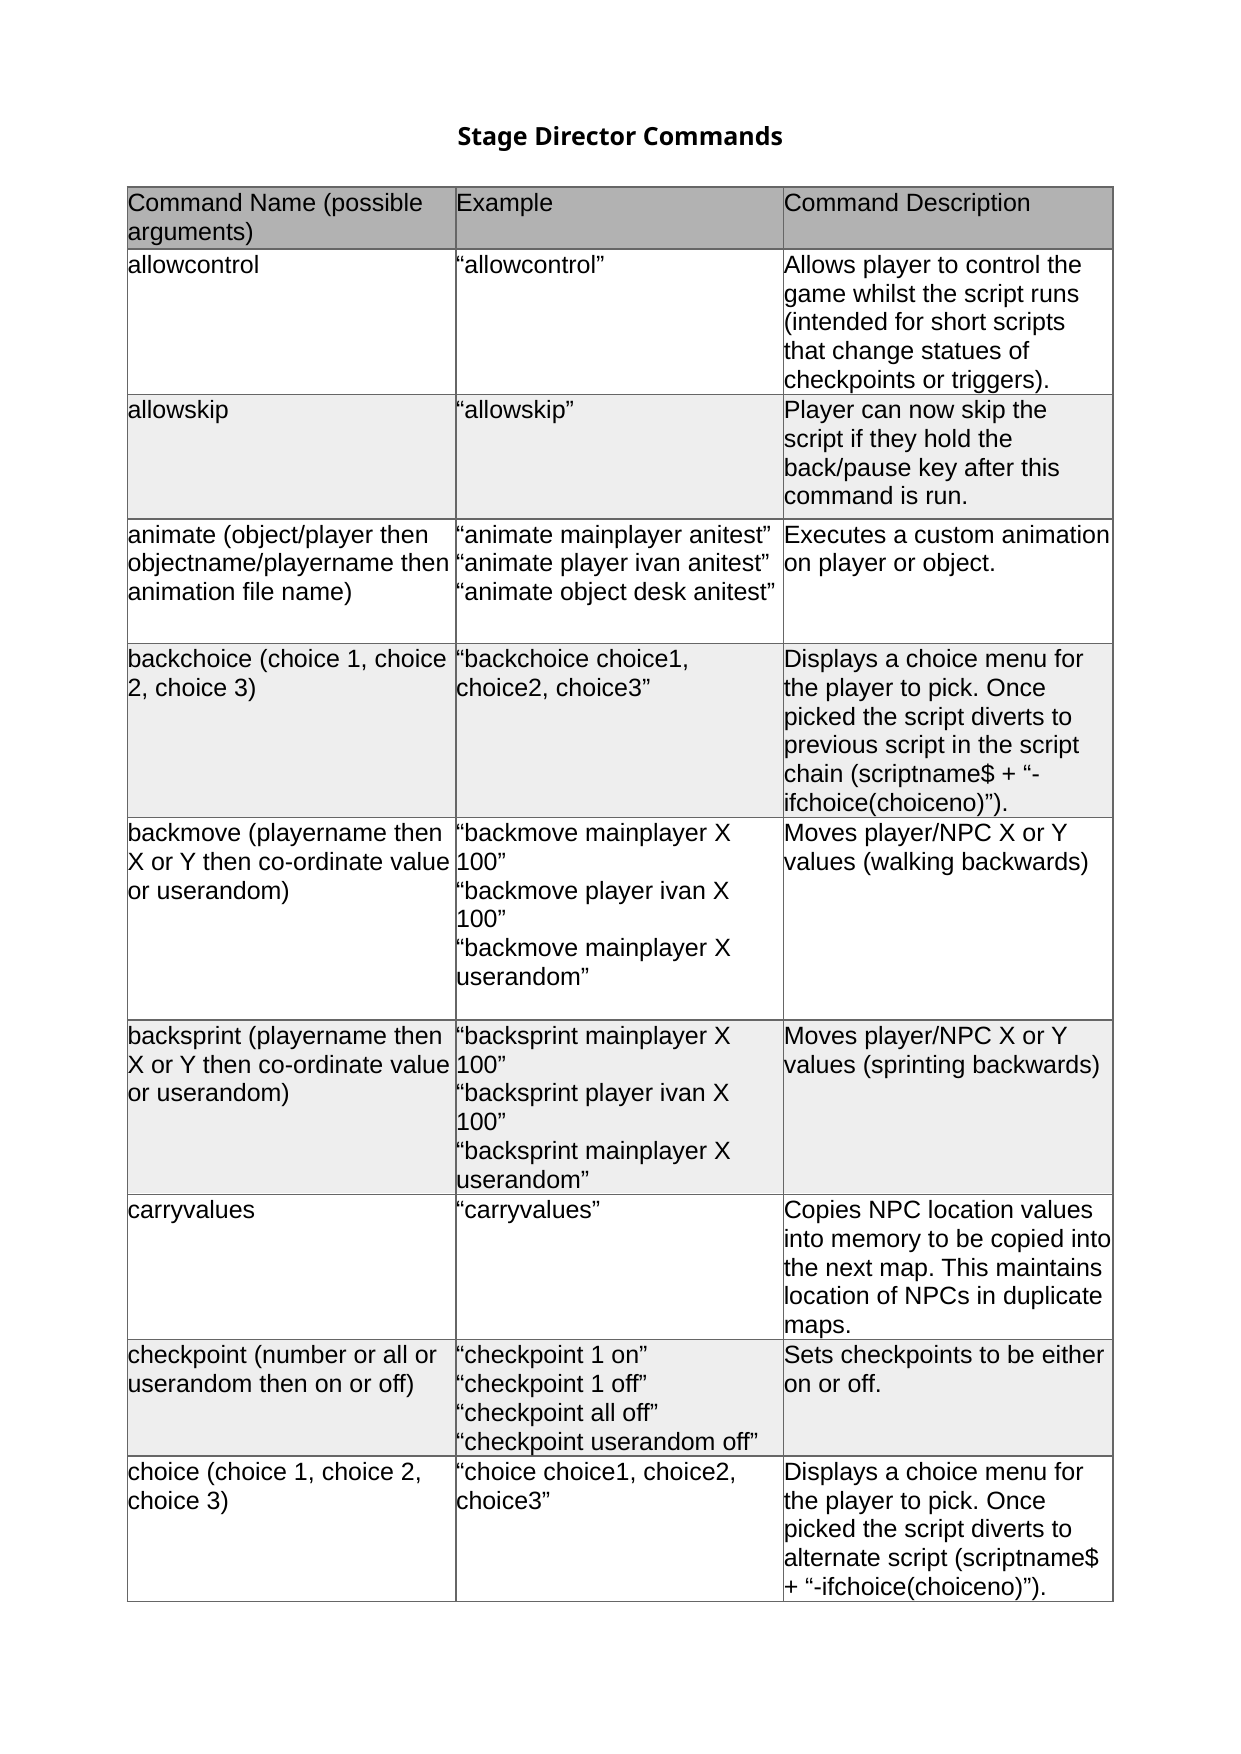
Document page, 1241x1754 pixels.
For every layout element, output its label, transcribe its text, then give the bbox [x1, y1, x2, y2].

table_cell Moves player/NPC X or Y values (sprinting backwards) [784, 1021, 1112, 1193]
table_cell “checkpoint 1 on” “checkpoint 1 off” “checkpoint all off” “checkpoint userandom off” [457, 1340, 783, 1455]
table_cell choice (choice 1, choice 2, choice 3) [128, 1457, 455, 1601]
table_header Command Description [784, 188, 1112, 248]
table_cell Player can now skip the script if they hold the back/pause key after this command is run. [784, 395, 1112, 518]
table_cell checkpoint (number or all or userandom then on or off) [128, 1340, 455, 1455]
table_cell backmove (playername then X or Y then co-ordinate value or userandom) [128, 818, 455, 1019]
table_cell animate (object/player then objectname/playername then animation file name) [128, 520, 455, 642]
table_cell Sets checkpoints to be either on or off. [784, 1340, 1112, 1455]
table_cell carryvalues [128, 1195, 455, 1339]
table_cell “backmove mainplayer X 100” “backmove player ivan X 100” “backmove mainplayer X userandom” [457, 818, 783, 1019]
table_header Example [457, 188, 783, 248]
table_header Command Name (possible arguments) [128, 188, 455, 248]
table_cell Moves player/NPC X or Y values (walking backwards) [784, 818, 1112, 1019]
table_cell “allowcontrol” [457, 250, 783, 393]
table_cell “backsprint mainplayer X 100” “backsprint player ivan X 100” “backsprint mainplayer X userandom” [457, 1021, 783, 1193]
table_cell allowskip [128, 395, 455, 518]
table_cell “carryvalues” [457, 1195, 783, 1339]
table_cell Allows player to control the game whilst the script runs (intended for short scripts that change statues of checkpoints or triggers). [784, 250, 1112, 393]
table_cell Displays a choice menu for the player to pick. Once picked the script diverts to previous script in the script chain (scriptname$ + “-ifchoice(choiceno)”). [784, 644, 1112, 817]
table_cell “allowskip” [457, 395, 783, 518]
table_cell Copies NPC location values into memory to be copied into the next map. This maintains location of NPCs in duplicate maps. [784, 1195, 1112, 1339]
subtitle Stage Director Commands [118, 118, 1122, 152]
table_cell “choice choice1, choice2, choice3” [457, 1457, 783, 1601]
table_cell backsprint (playername then X or Y then co-ordinate value or userandom) [128, 1021, 455, 1193]
table_cell “backchoice choice1, choice2, choice3” [457, 644, 783, 817]
table_cell Displays a choice menu for the player to pick. Once picked the script diverts to alternate script (scriptname$ + “-ifchoice(choiceno)”). [784, 1457, 1112, 1601]
table_cell Executes a custom animation on player or object. [784, 520, 1112, 642]
table_cell “animate mainplayer anitest” “animate player ivan anitest” “animate object desk anitest” [457, 520, 783, 642]
table_cell backchoice (choice 1, choice 2, choice 3) [128, 644, 455, 817]
table_cell allowcontrol [128, 250, 455, 393]
